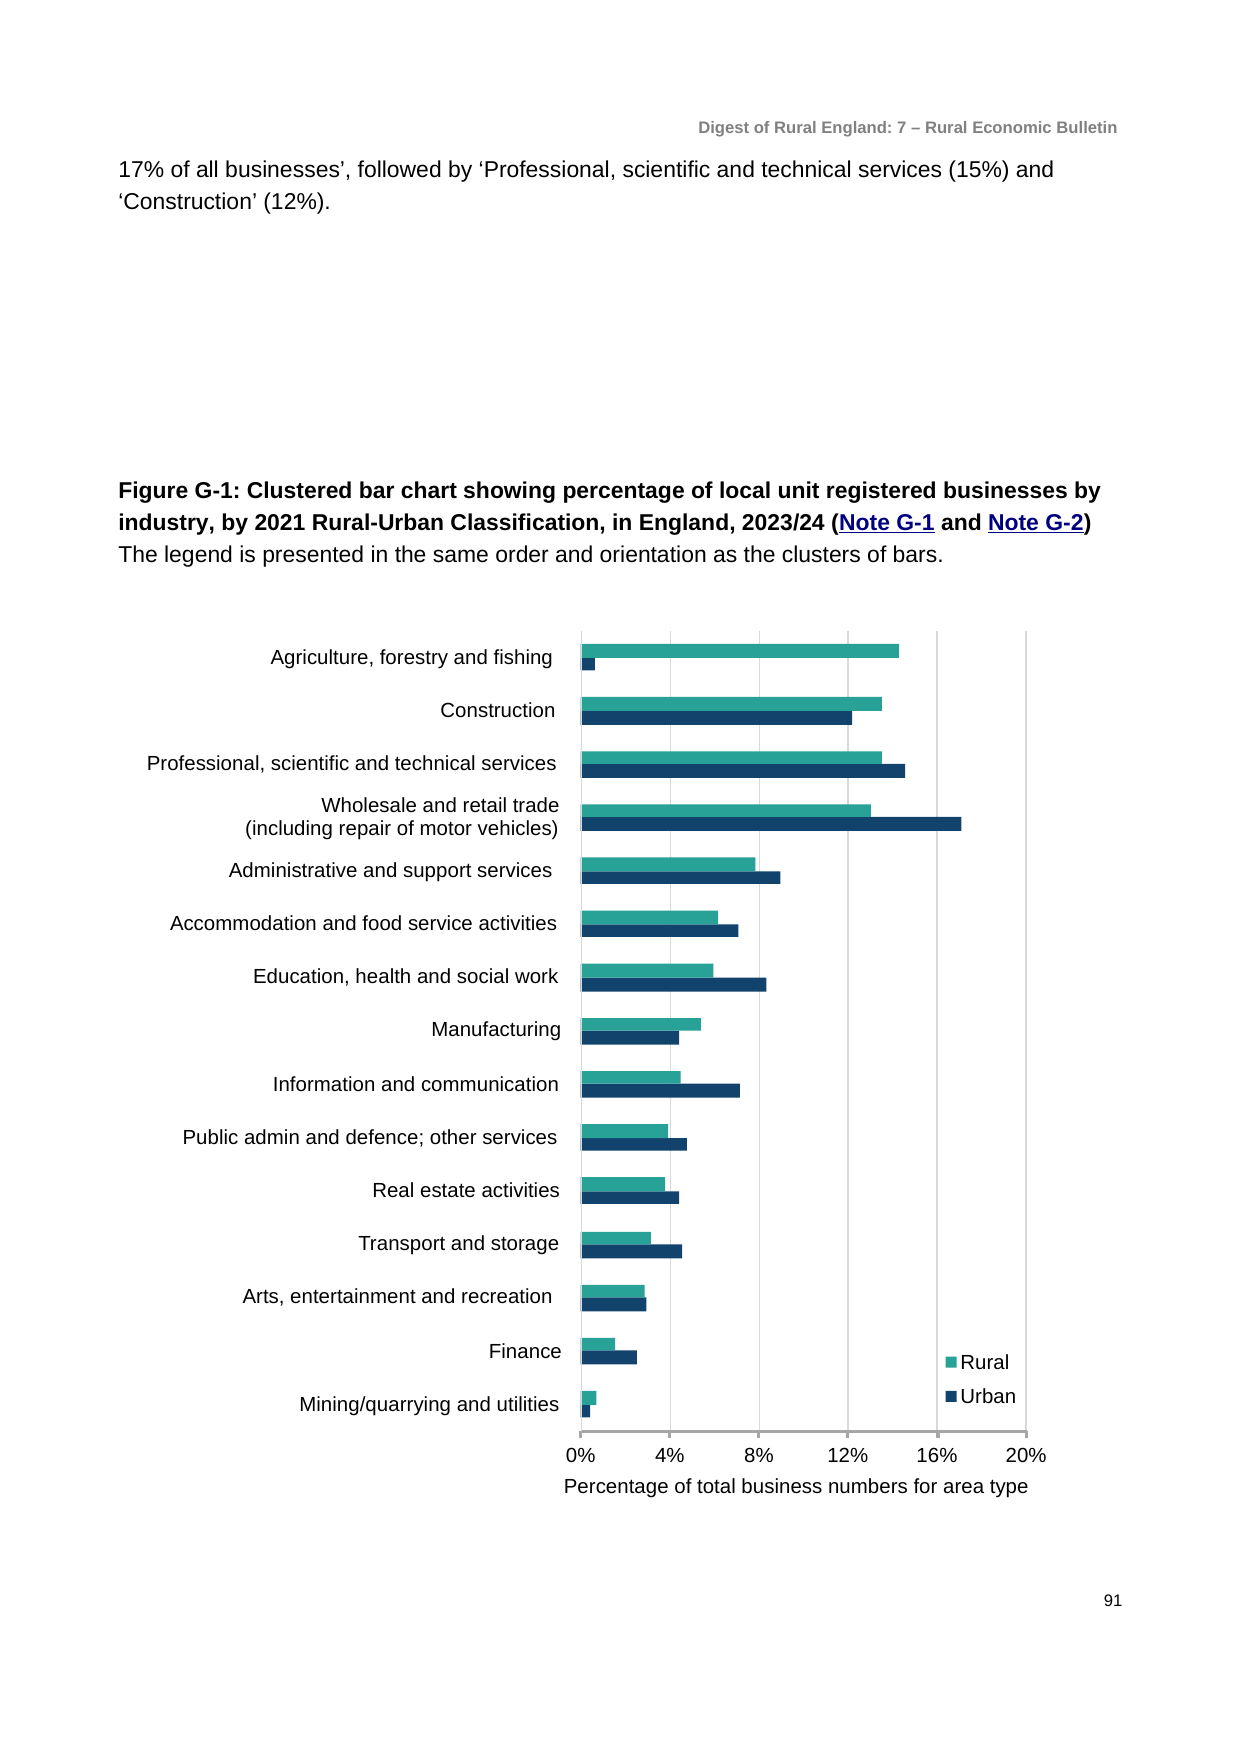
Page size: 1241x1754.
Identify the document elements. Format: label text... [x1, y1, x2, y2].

text The legend is presented in the same order and orientation as the clusters of bars. [118, 541, 1122, 567]
text 17% of all businesses’, followed by ‘Professional, scientific and technical services (15%) and ‘Construction’ (12%). [118, 156, 1122, 214]
text Figure G‑1: Clustered bar chart showing percentage of local unit registered businesses by industry, by 2021 Rural-Urban Classification, in England, 2023/24 (Note G-1 and Note G-2) [118, 477, 1122, 535]
